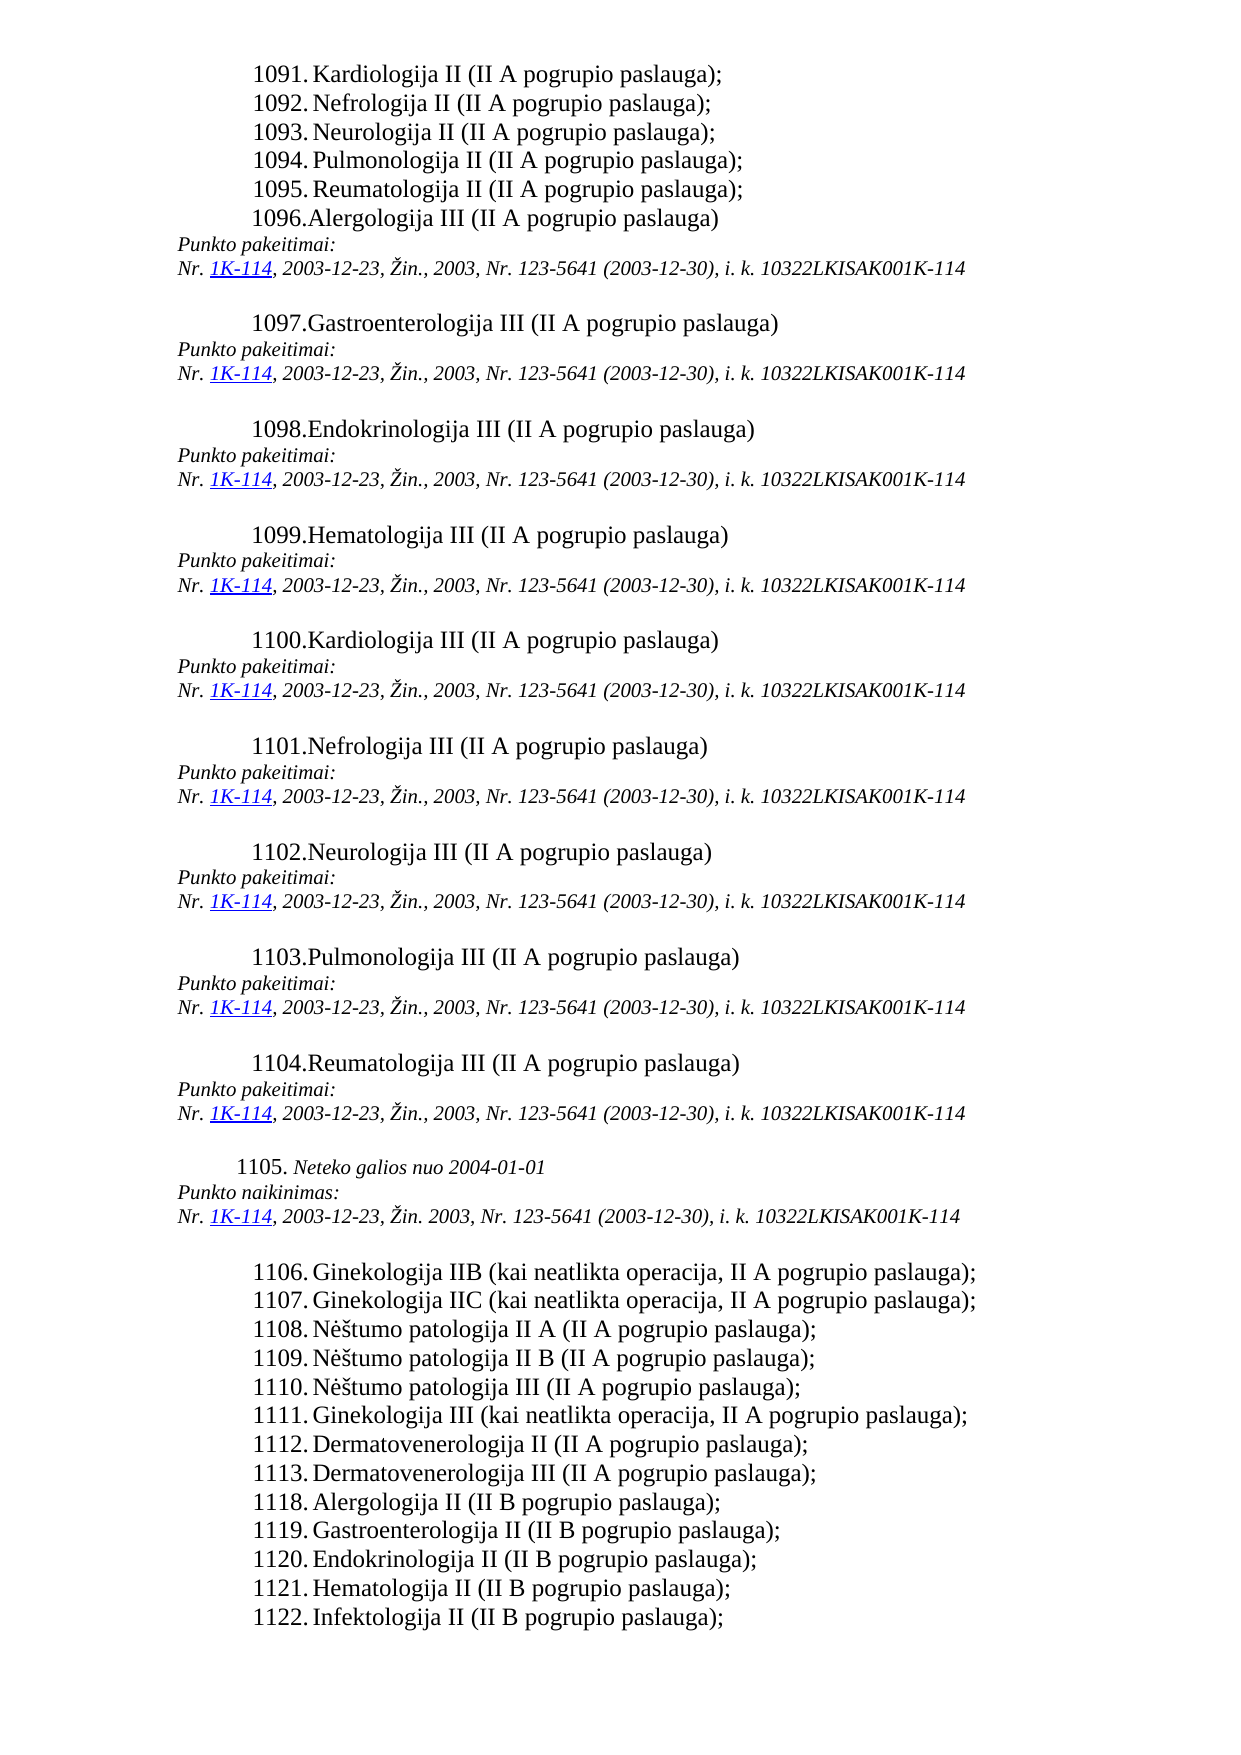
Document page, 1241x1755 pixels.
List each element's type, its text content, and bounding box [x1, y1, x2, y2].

text 1099.Hematologija III (II A pogrupio paslauga) [177, 520, 1181, 548]
text Punkto pakeitimai: [177, 548, 1181, 572]
text 1108. Nėštumo patologija II A (II A pogrupio paslauga); [177, 1314, 1181, 1343]
text Punkto pakeitimai: [177, 232, 1181, 256]
text 1097.Gastroenterologija III (II A pogrupio paslauga) [177, 308, 1181, 337]
text Nr. 1K-114, 2003-12-23, Žin., 2003, Nr. 123-5641 (2003-12-30), i. k. 10322LKISAK001K-114 [177, 467, 1181, 491]
text Punkto pakeitimai: [177, 760, 1181, 784]
text Nr. 1K-114, 2003-12-23, Žin., 2003, Nr. 123-5641 (2003-12-30), i. k. 10322LKISAK001K-114 [177, 784, 1181, 808]
text Nr. 1K-114, 2003-12-23, Žin., 2003, Nr. 123-5641 (2003-12-30), i. k. 10322LKISAK001K-114 [177, 889, 1181, 913]
text 1119. Gastroenterologija II (II B pogrupio paslauga); [177, 1515, 1181, 1544]
text 1100.Kardiologija III (II A pogrupio paslauga) [177, 625, 1181, 654]
text 1094. Pulmonologija II (II A pogrupio paslauga); [177, 145, 1181, 174]
text 1112. Dermatovenerologija II (II A pogrupio paslauga); [177, 1429, 1181, 1458]
text 1102.Neurologija III (II A pogrupio paslauga) [177, 837, 1181, 865]
text 1098.Endokrinologija III (II A pogrupio paslauga) [177, 414, 1181, 443]
text 1111. Ginekologija III (kai neatlikta operacija, II A pogrupio paslauga); [177, 1400, 1181, 1429]
text Punkto pakeitimai: [177, 865, 1181, 889]
text 1093. Neurologija II (II A pogrupio paslauga); [177, 117, 1181, 145]
text Nr. 1K-114, 2003-12-23, Žin. 2003, Nr. 123-5641 (2003-12-30), i. k. 10322LKISAK001K-114 [177, 1204, 1181, 1228]
text Punkto pakeitimai: [177, 337, 1181, 361]
text 1105. Neteko galios nuo 2004-01-01 [177, 1153, 1181, 1180]
text 1110. Nėštumo patologija III (II A pogrupio paslauga); [177, 1372, 1181, 1400]
text Punkto pakeitimai: [177, 971, 1181, 995]
text 1095. Reumatologija II (II A pogrupio paslauga); [177, 174, 1181, 203]
text Punkto pakeitimai: [177, 443, 1181, 467]
text 1107. Ginekologija IIC (kai neatlikta operacija, II A pogrupio paslauga); [177, 1285, 1181, 1314]
text 1103.Pulmonologija III (II A pogrupio paslauga) [177, 942, 1181, 971]
text 1106. Ginekologija IIB (kai neatlikta operacija, II A pogrupio paslauga); [177, 1257, 1181, 1285]
text 1113. Dermatovenerologija III (II A pogrupio paslauga); [177, 1458, 1181, 1487]
text Nr. 1K-114, 2003-12-23, Žin., 2003, Nr. 123-5641 (2003-12-30), i. k. 10322LKISAK001K-114 [177, 1101, 1181, 1125]
text Punkto pakeitimai: [177, 1077, 1181, 1101]
text 1104.Reumatologija III (II A pogrupio paslauga) [177, 1048, 1181, 1077]
text 1101.Nefrologija III (II A pogrupio paslauga) [177, 731, 1181, 760]
text Nr. 1K-114, 2003-12-23, Žin., 2003, Nr. 123-5641 (2003-12-30), i. k. 10322LKISAK001K-114 [177, 361, 1181, 385]
text Nr. 1K-114, 2003-12-23, Žin., 2003, Nr. 123-5641 (2003-12-30), i. k. 10322LKISAK001K-114 [177, 256, 1181, 280]
text Nr. 1K-114, 2003-12-23, Žin., 2003, Nr. 123-5641 (2003-12-30), i. k. 10322LKISAK001K-114 [177, 572, 1181, 597]
text 1092. Nefrologija II (II A pogrupio paslauga); [177, 88, 1181, 117]
text Nr. 1K-114, 2003-12-23, Žin., 2003, Nr. 123-5641 (2003-12-30), i. k. 10322LKISAK001K-114 [177, 995, 1181, 1019]
text Nr. 1K-114, 2003-12-23, Žin., 2003, Nr. 123-5641 (2003-12-30), i. k. 10322LKISAK001K-114 [177, 678, 1181, 702]
text Punkto naikinimas: [177, 1180, 1181, 1204]
text 1120. Endokrinologija II (II B pogrupio paslauga); [177, 1544, 1181, 1573]
text 1118. Alergologija II (II B pogrupio paslauga); [177, 1487, 1181, 1515]
text 1091. Kardiologija II (II A pogrupio paslauga); [177, 59, 1181, 88]
text 1122. Infektologija II (II B pogrupio paslauga); [177, 1602, 1181, 1630]
text 1121. Hematologija II (II B pogrupio paslauga); [177, 1573, 1181, 1602]
text 1096.Alergologija III (II A pogrupio paslauga) [177, 203, 1181, 232]
text 1109. Nėštumo patologija II B (II A pogrupio paslauga); [177, 1343, 1181, 1372]
text Punkto pakeitimai: [177, 654, 1181, 678]
